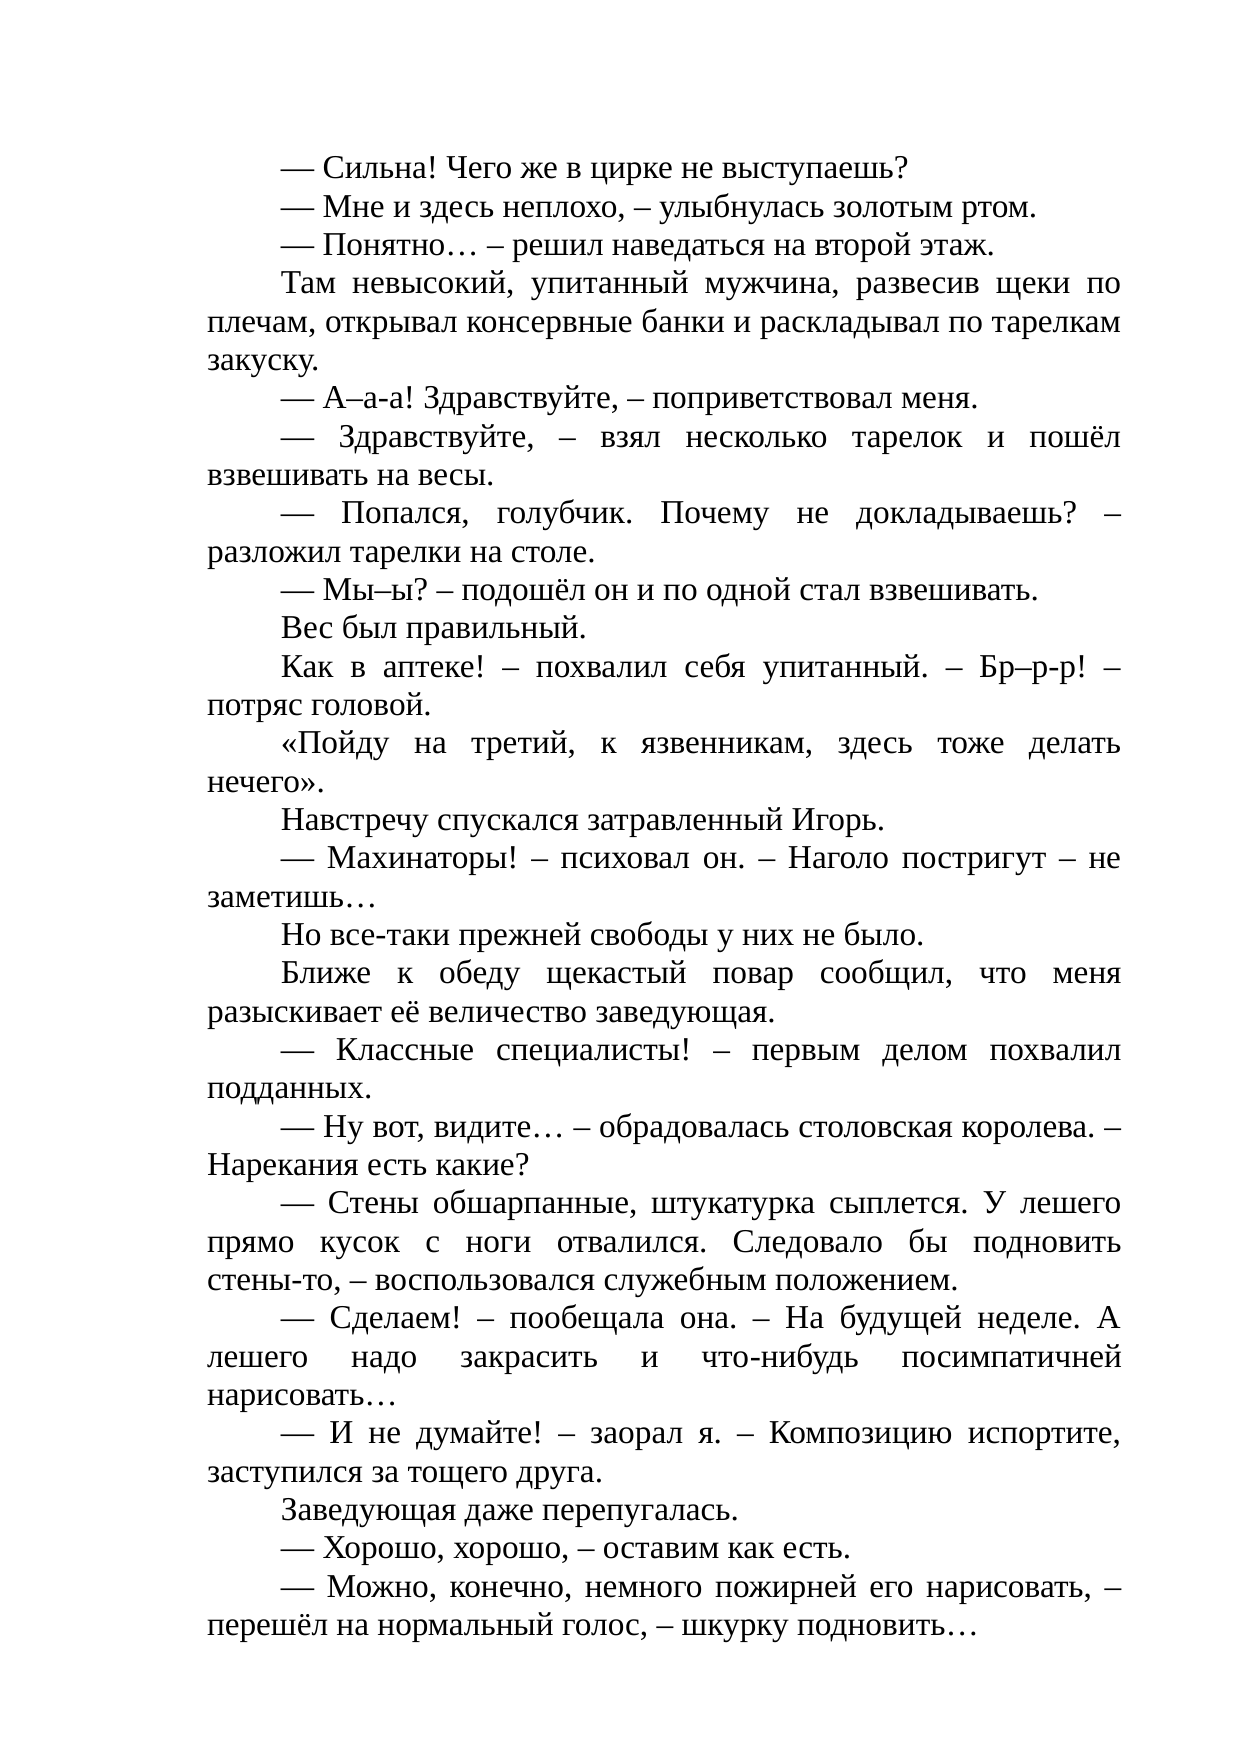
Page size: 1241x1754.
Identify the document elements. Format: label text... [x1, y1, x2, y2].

text — Мы–ы? – подошёл он и по одной стал взвешивать. [207, 569, 1122, 608]
text Там невысокий, упитанный мужчина, развесив щеки по плечам, открывал консервные банки и раскладывал по тарелкам закуску. [207, 263, 1122, 378]
text — Мне и здесь неплохо, – улыбнулась золотым ртом. [207, 186, 1122, 224]
text — Попался, голубчик. Почему не докладываешь? – разложил тарелки на столе. [207, 493, 1122, 569]
text Вес был правильный. [207, 608, 1122, 646]
text Как в аптеке! – похвалил себя упитанный. – Бр–р-р! – потряс головой. [207, 646, 1122, 723]
text — Сделаем! – пообещала она. – На будущей неделе. А лешего надо закрасить и что‑нибудь посимпатичней нарисовать… [207, 1298, 1122, 1413]
text — Ну вот, видите… – обрадовалась столовская королева. – Нарекания есть какие? [207, 1106, 1122, 1183]
text — А–а-а! Здравствуйте, – поприветствовал меня. [207, 378, 1122, 416]
text — Можно, конечно, немного пожирней его нарисовать, – перешёл на нормальный голос, – шкурку подновить… [207, 1566, 1122, 1643]
text — Стены обшарпанные, штукатурка сыплется. У лешего прямо кусок с ноги отвалился. Следовало бы подновить стены‑то, – воспользовался служебным положением. [207, 1183, 1122, 1298]
text — Здравствуйте, – взял несколько тарелок и пошёл взвешивать на весы. [207, 416, 1122, 493]
text — Хорошо, хорошо, – оставим как есть. [207, 1528, 1122, 1566]
text — Сильна! Чего же в цирке не выступаешь? [207, 148, 1122, 186]
text — Понятно… – решил наведаться на второй этаж. [207, 224, 1122, 263]
text «Пойду на третий, к язвенникам, здесь тоже делать нечего». [207, 723, 1122, 799]
text Заведующая даже перепугалась. [207, 1489, 1122, 1528]
text Но все‑таки прежней свободы у них не было. [207, 914, 1122, 953]
text — Классные специалисты! – первым делом похвалил подданных. [207, 1029, 1122, 1106]
text Навстречу спускался затравленный Игорь. [207, 799, 1122, 838]
text — Махинаторы! – психовал он. – Наголо постригут – не заметишь… [207, 838, 1122, 914]
text — И не думайте! – заорал я. – Композицию испортите, заступился за тощего друга. [207, 1413, 1122, 1489]
text Ближе к обеду щекастый повар сообщил, что меня разыскивает её величество заведующая. [207, 953, 1122, 1029]
